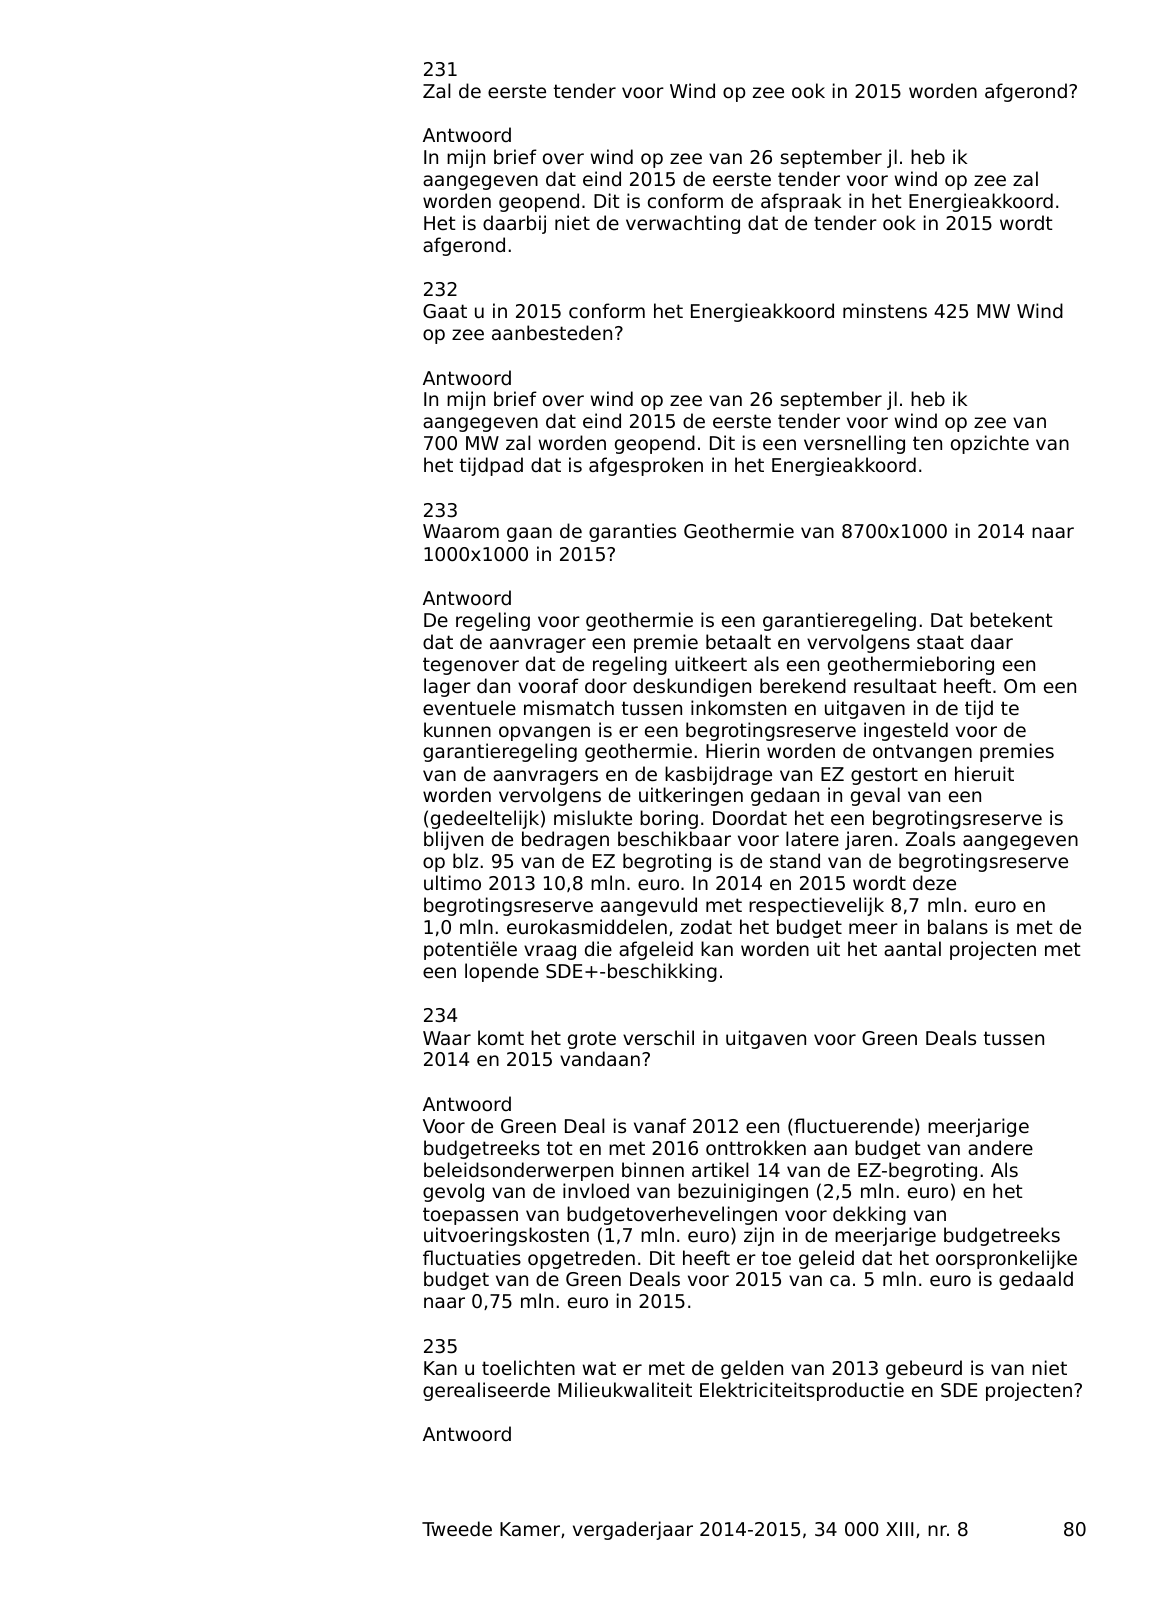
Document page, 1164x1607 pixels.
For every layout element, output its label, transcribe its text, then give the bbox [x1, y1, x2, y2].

text In mijn brief over wind op zee van 26 september jl. heb ik aangegeven dat eind 2015 de eerste tender voor wind op zee zal worden geopend. Dit is conform de afspraak in het Energieakkoord. Het is daarbij niet de verwachting dat de tender ook in 2015 wordt afgerond. [422, 147, 1087, 257]
text 235 [422, 1336, 1087, 1357]
text 234 [422, 1005, 1087, 1027]
text Waarom gaan de garanties Geothermie van 8700x1000 in 2014 naar 1000x1000 in 2015? [422, 521, 1087, 565]
text Antwoord [422, 125, 1087, 147]
text 232 [422, 279, 1087, 301]
text 231 [422, 59, 1087, 81]
text Antwoord [422, 1093, 1087, 1116]
text Antwoord [422, 367, 1087, 389]
text 233 [422, 499, 1087, 521]
text Antwoord [422, 588, 1087, 609]
text De regeling voor geothermie is een garantieregeling. Dat betekent dat de aanvrager een premie betaalt en vervolgens staat daar tegenover dat de regeling uitkeert als een geothermieboring een lager dan vooraf door deskundigen berekend resultaat heeft. Om een eventuele mismatch tussen inkomsten en uitgaven in de tijd te kunnen opvangen is er een begrotingsreserve ingesteld voor de garantieregeling geothermie. Hierin worden de ontvangen premies van de aanvragers en de kasbijdrage van EZ gestort en hieruit worden vervolgens de uitkeringen gedaan in geval van een (gedeeltelijk) mislukte boring. Doordat het een begrotingsreserve is blijven de bedragen beschikbaar voor latere jaren. Zoals aangegeven op blz. 95 van de EZ begroting is de stand van de begrotingsreserve ultimo 2013 10,8 mln. euro. In 2014 en 2015 wordt deze begrotingsreserve aangevuld met respectievelijk 8,7 mln. euro en 1,0 mln. eurokasmiddelen, zodat het budget meer in balans is met de potentiële vraag die afgeleid kan worden uit het aantal projecten met een lopende SDE+-beschikking. [422, 609, 1087, 983]
text Gaat u in 2015 conform het Energieakkoord minstens 425 MW Wind op zee aanbesteden? [422, 301, 1087, 345]
text Zal de eerste tender voor Wind op zee ook in 2015 worden afgerond? [422, 81, 1087, 103]
text Antwoord [422, 1424, 1087, 1446]
text In mijn brief over wind op zee van 26 september jl. heb ik aangegeven dat eind 2015 de eerste tender voor wind op zee van 700 MW zal worden geopend. Dit is een versnelling ten opzichte van het tijdpad dat is afgesproken in het Energieakkoord. [422, 389, 1087, 477]
text Kan u toelichten wat er met de gelden van 2013 gebeurd is van niet gerealiseerde Milieukwaliteit Elektriciteitsproductie en SDE projecten? [422, 1357, 1087, 1401]
text Waar komt het grote verschil in uitgaven voor Green Deals tussen 2014 en 2015 vandaan? [422, 1027, 1087, 1071]
text Voor de Green Deal is vanaf 2012 een (fluctuerende) meerjarige budgetreeks tot en met 2016 onttrokken aan budget van andere beleidsonderwerpen binnen artikel 14 van de EZ-begroting. Als gevolg van de invloed van bezuinigingen (2,5 mln. euro) en het toepassen van budgetoverhevelingen voor dekking van uitvoeringskosten (1,7 mln. euro) zijn in de meerjarige budgetreeks fluctuaties opgetreden. Dit heeft er toe geleid dat het oorspronkelijke budget van de Green Deals voor 2015 van ca. 5 mln. euro is gedaald naar 0,75 mln. euro in 2015. [422, 1116, 1087, 1313]
